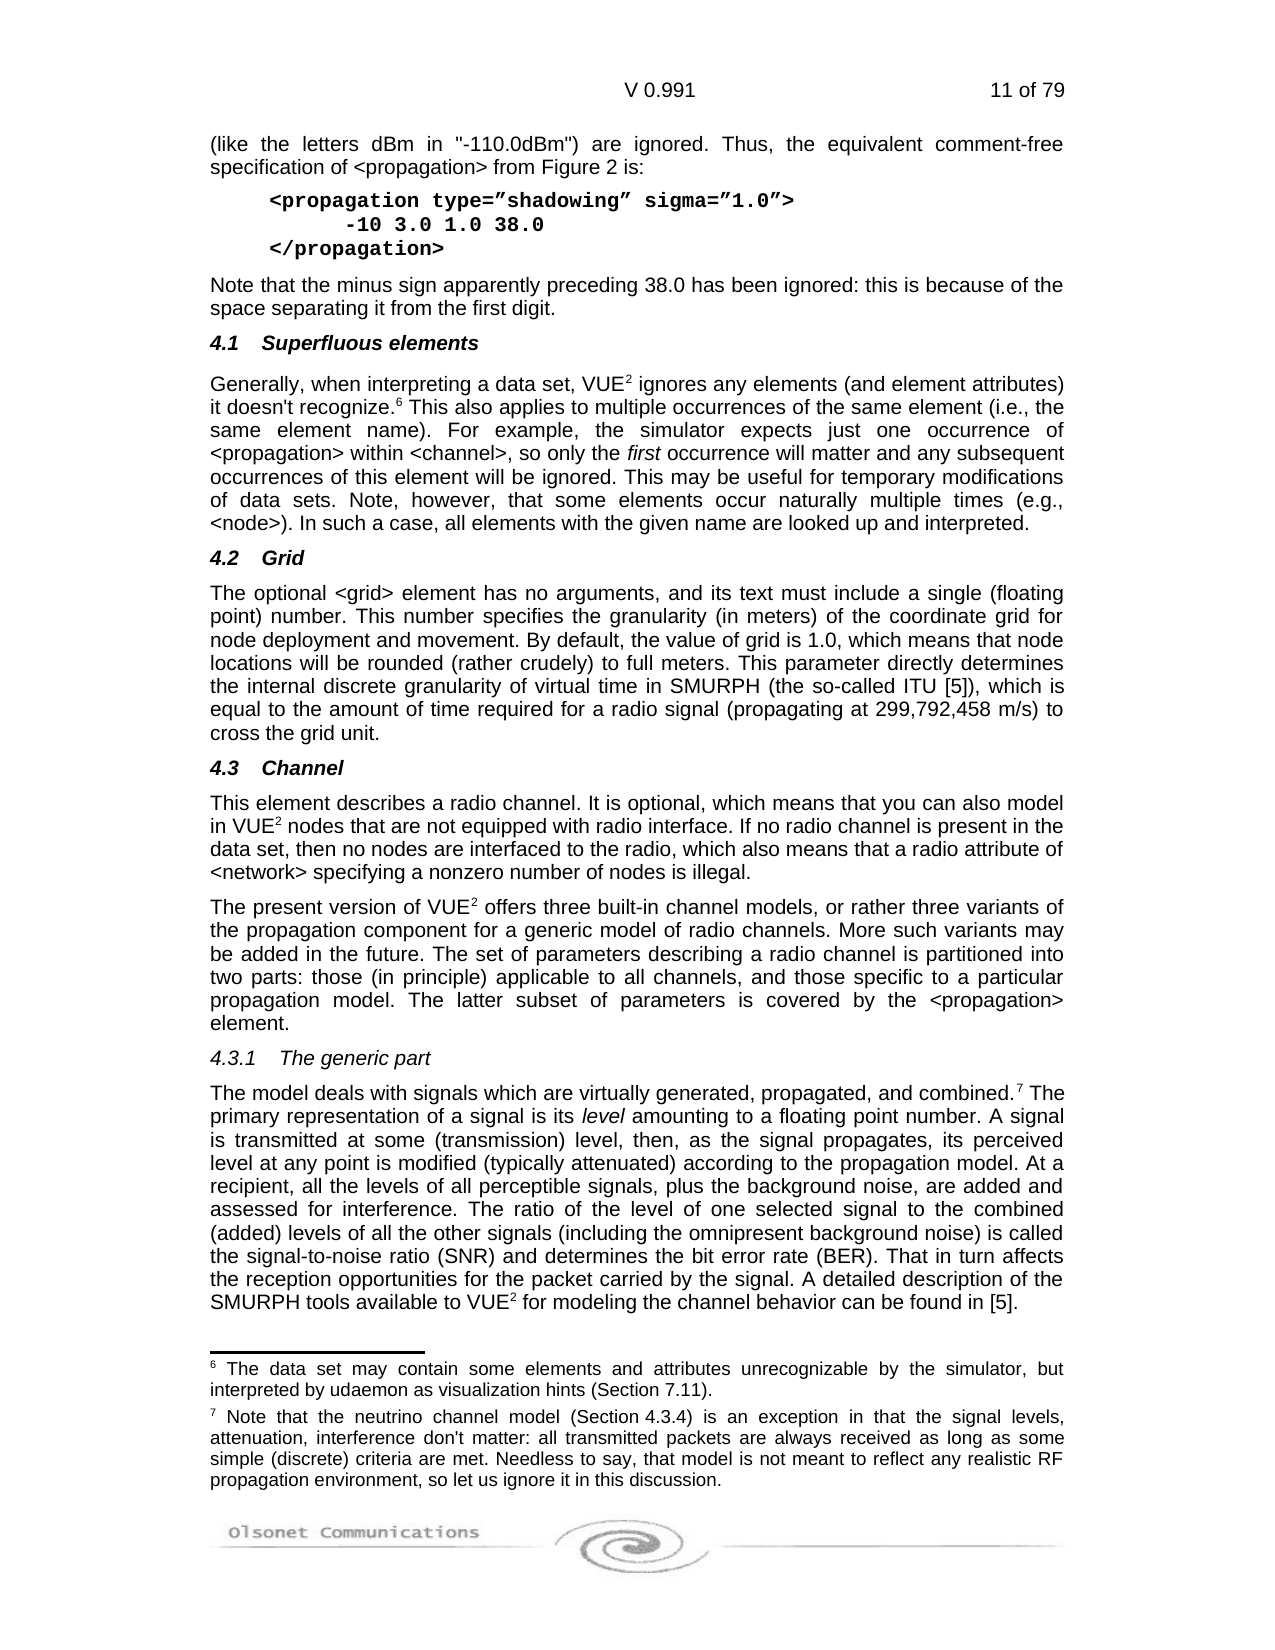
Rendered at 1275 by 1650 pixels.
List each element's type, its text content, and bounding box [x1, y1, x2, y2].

text (like the letters dBm in "-110.0dBm") are ignored. Thus, the equivalent comment-free specification of <propagation> from Figure 2 is: [210, 132, 1065, 179]
text </propagation> [269, 238, 1065, 261]
text Generally, when interpreting a data set, VUE2 ignores any elements (and element attributes) it doesn't recognize. This also applies to multiple occurrences of the same element (i.e., the same element name). For example, the simulator expects just one occurrence of <propagation> within <channel>, so only the first occurrence will matter and any subsequent occurrences of this element will be ignored. This may be useful for temporary modifications of data sets. Note, however, that some elements occur naturally multiple times (e.g., <node>). In such a case, all elements with the given name are looked up and interpreted. [210, 372, 1065, 535]
text Note that the minus sign apparently preceding 38.0 has been ignored: this is because of the space separating it from the first digit. [210, 273, 1065, 319]
text The model deals with signals which are virtually generated, propagated, and combined. The primary representation of a signal is its level amounting to a floating point number. A signal is transmitted at some (transmission) level, then, as the signal propagates, its perceived level at any point is modified (typically attenuated) according to the propagation model. At a recipient, all the levels of all perceptible signals, plus the background noise, are added and assessed for interference. The ratio of the level of one selected signal to the combined (added) levels of all the other signals (including the omnipresent background noise) is called the signal-to-noise ratio (SNR) and determines the bit error rate (BER). That in turn affects the reception opportunities for the packet carried by the signal. A detailed description of the SMURPH tools available to VUE2 for modeling the channel behavior can be found in [5]. [210, 1082, 1065, 1314]
picture [210, 1504, 1065, 1596]
text -10 3.0 1.0 38.0 [269, 214, 1065, 238]
text <propagation type=”shadowing” sigma=”1.0”> [269, 190, 1065, 214]
subtitle Grid [210, 547, 1065, 570]
text The data set may contain some elements and attributes unrecognizable by the simulator, but interpreted by udaemon as visualization hints (Section 7.11). [210, 1358, 1065, 1400]
text Note that the neutrino channel model (Section 4.3.4) is an exception in that the signal levels, attenuation, interference don't matter: all transmitted packets are always received as long as some simple (discrete) criteria are met. Needless to say, that model is not meant to reflect any realistic RF propagation environment, so let us ignore it in this discussion. [210, 1406, 1065, 1490]
text This element describes a radio channel. It is optional, which means that you can also model in VUE2 nodes that are not equipped with radio interface. If no radio channel is present in the data set, then no nodes are interfaced to the radio, which also means that a radio attribute of <network> specifying a nonzero number of nodes is illegal. [210, 791, 1065, 884]
text The present version of VUE2 offers three built-in channel models, or rather three variants of the propagation component for a generic model of radio channels. More such variants may be added in the future. The set of parameters describing a radio channel is partitioned into two parts: those (in principle) applicable to all channels, and those specific to a particular propagation model. The latter subset of parameters is covered by the <propagation> element. [210, 896, 1065, 1035]
text The optional <grid> element has no arguments, and its text must include a single (floating point) number. This number specifies the granularity (in meters) of the coordinate grid for node deployment and movement. By default, the value of grid is 1.0, which means that node locations will be rounded (rather crudely) to full meters. This parameter directly determines the internal discrete granularity of virtual time in SMURPH (the so-called ITU [5]), which is equal to the amount of time required for a radio signal (propagating at 299,792,458 m/s) to cross the grid unit. [210, 582, 1065, 744]
subtitle The generic part [210, 1047, 1065, 1070]
subtitle Channel [210, 756, 1065, 779]
subtitle Superfluous elements [210, 331, 1065, 354]
